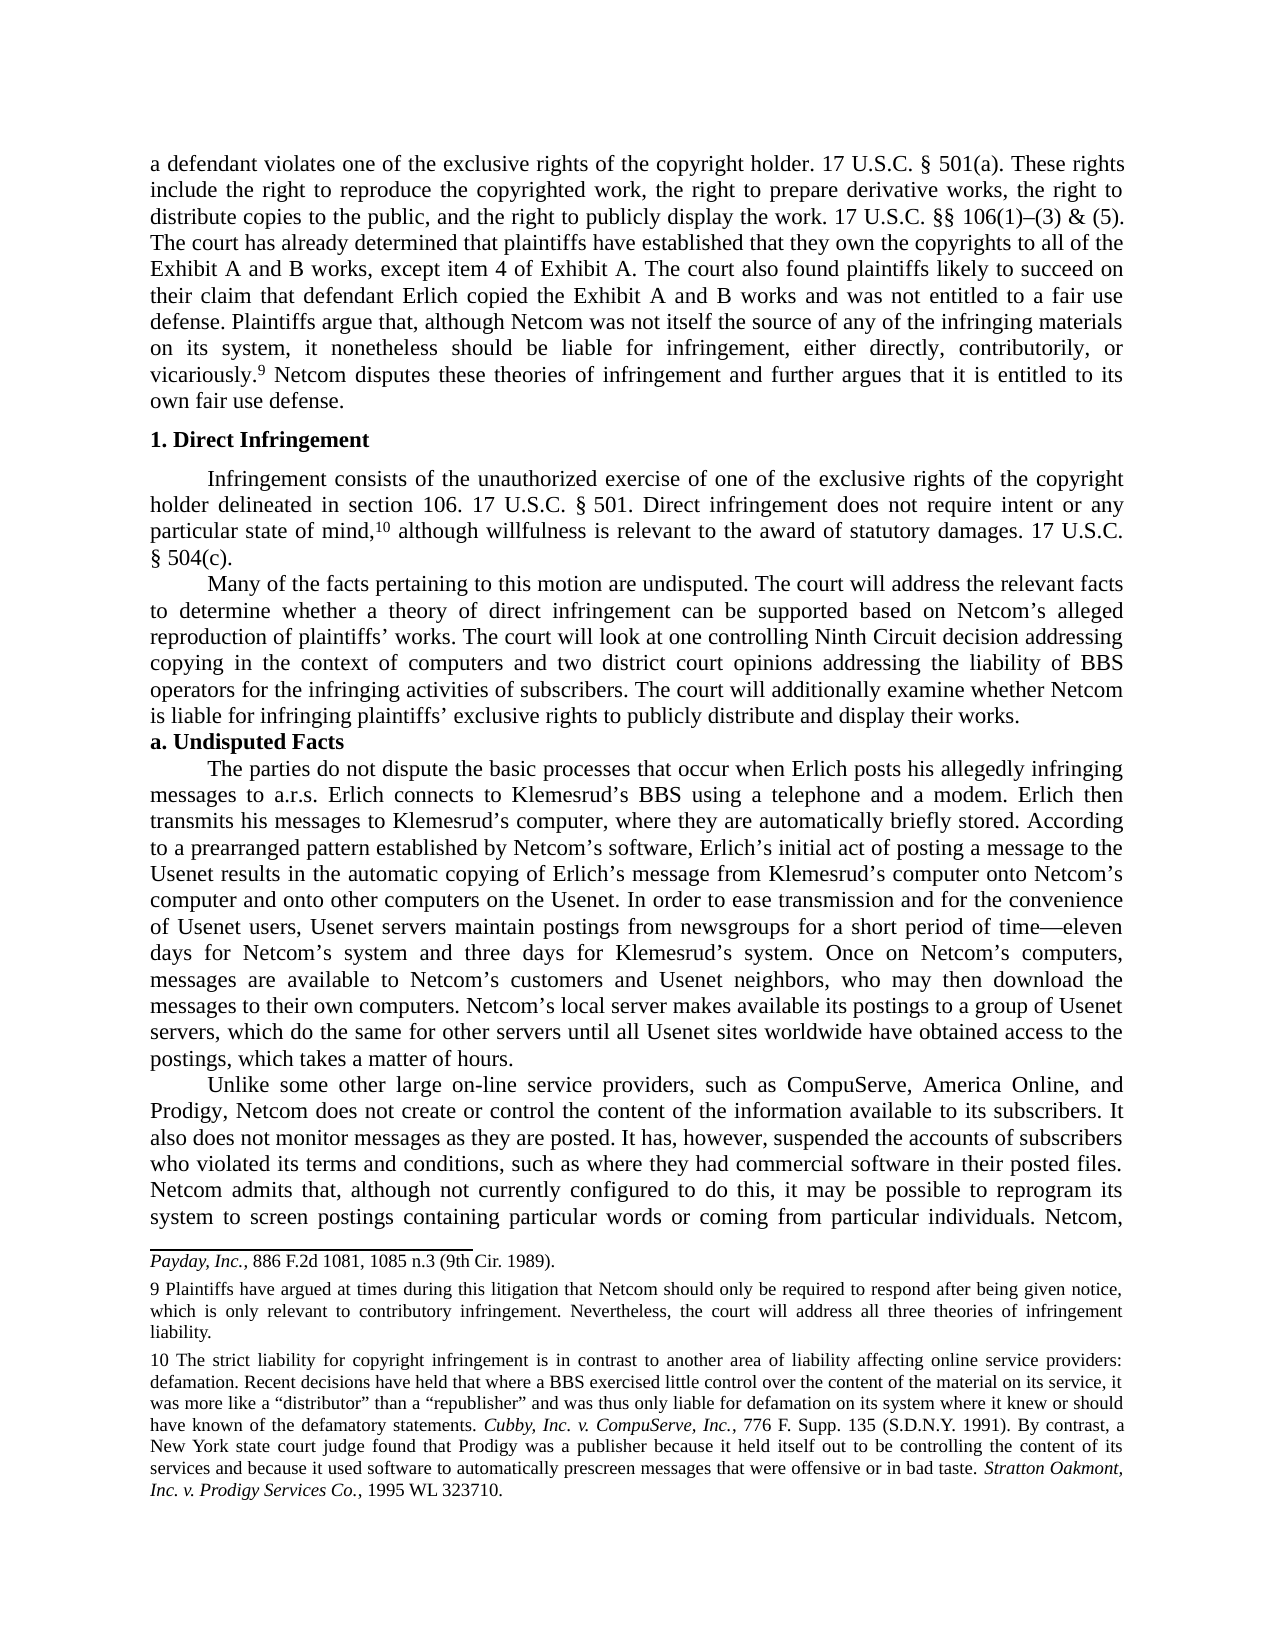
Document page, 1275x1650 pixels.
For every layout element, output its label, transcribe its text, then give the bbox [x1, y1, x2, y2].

text Many of the facts pertaining to this motion are undisputed. The court will address the relevant facts to determine whether a theory of direct infringement can be supported based on Netcom’s alleged reproduction of plaintiffs’ works. The court will look at one controlling Ninth Circuit decision addressing copying in the context of computers and two district court opinions addressing the liability of BBS operators for the infringing activities of subscribers. The court will additionally examine whether Netcom is liable for infringing plaintiffs’ exclusive rights to publicly distribute and display their works. [150, 570, 1125, 728]
text Plaintiffs have argued at times during this litigation that Netcom should only be required to respond after being given notice, which is only relevant to contributory infringement. Nevertheless, the court will address all three theories of infringement liability. [150, 1278, 1125, 1343]
text 1. Direct Infringement [150, 426, 1125, 452]
text The strict liability for copyright infringement is in contrast to another area of liability affecting online service providers: defamation. Recent decisions have held that where a BBS exercised little control over the content of the material on its service, it was more like a “distributor” than a “republisher” and was thus only liable for defamation on its system where it knew or should have known of the defamatory statements. Cubby, Inc. v. CompuServe, Inc., 776 F. Supp. 135 (S.D.N.Y. 1991). By contrast, a New York state court judge found that Prodigy was a publisher because it held itself out to be controlling the content of its services and because it used software to automatically prescreen messages that were offensive or in bad taste. Stratton Oakmont, Inc. v. Prodigy Services Co., 1995 WL 323710. [150, 1349, 1125, 1500]
text Payday, Inc., 886 F.2d 1081, 1085 n.3 (9th Cir. 1989). [150, 1250, 1125, 1272]
text a. Undisputed Facts [150, 728, 1125, 755]
text Unlike some other large on-line service providers, such as CompuServe, America Online, and Prodigy, Netcom does not create or control the content of the information available to its subscribers. It also does not monitor messages as they are posted. It has, however, suspended the accounts of subscribers who violated its terms and conditions, such as where they had commercial software in their posted files. Netcom admits that, although not currently configured to do this, it may be possible to reprogram its system to screen postings containing particular words or coming from particular individuals. Netcom, [150, 1071, 1125, 1229]
text The parties do not dispute the basic processes that occur when Erlich posts his allegedly infringing messages to a.r.s. Erlich connects to Klemesrud’s BBS using a telephone and a modem. Erlich then transmits his messages to Klemesrud’s computer, where they are automatically briefly stored. According to a prearranged pattern established by Netcom’s software, Erlich’s initial act of posting a message to the Usenet results in the automatic copying of Erlich’s message from Klemesrud’s computer onto Netcom’s computer and onto other computers on the Usenet. In order to ease transmission and for the convenience of Usenet users, Usenet servers maintain postings from newsgroups for a short period of time—eleven days for Netcom’s system and three days for Klemesrud’s system. Once on Netcom’s computers, messages are available to Netcom’s customers and Usenet neighbors, who may then download the messages to their own computers. Netcom’s local server makes available its postings to a group of Usenet servers, which do the same for other servers until all Usenet sites worldwide have obtained access to the postings, which takes a matter of hours. [150, 755, 1125, 1071]
text a defendant violates one of the exclusive rights of the copyright holder. 17 U.S.C. § 501(a). These rights include the right to reproduce the copyrighted work, the right to prepare derivative works, the right to distribute copies to the public, and the right to publicly display the work. 17 U.S.C. §§ 106(1)–(3) & (5). The court has already determined that plaintiffs have established that they own the copyrights to all of the Exhibit A and B works, except item 4 of Exhibit A. The court also found plaintiffs likely to succeed on their claim that defendant Erlich copied the Exhibit A and B works and was not entitled to a fair use defense. Plaintiffs argue that, although Netcom was not itself the source of any of the infringing materials on its system, it nonetheless should be liable for infringement, either directly, contributorily, or vicariously. Netcom disputes these theories of infringement and further argues that it is entitled to its own fair use defense. [150, 150, 1125, 413]
text Infringement consists of the unauthorized exercise of one of the exclusive rights of the copyright holder delineated in section 106. 17 U.S.C. § 501. Direct infringement does not require intent or any particular state of mind, although willfulness is relevant to the award of statutory damages. 17 U.S.C. § 504(c). [150, 465, 1125, 570]
